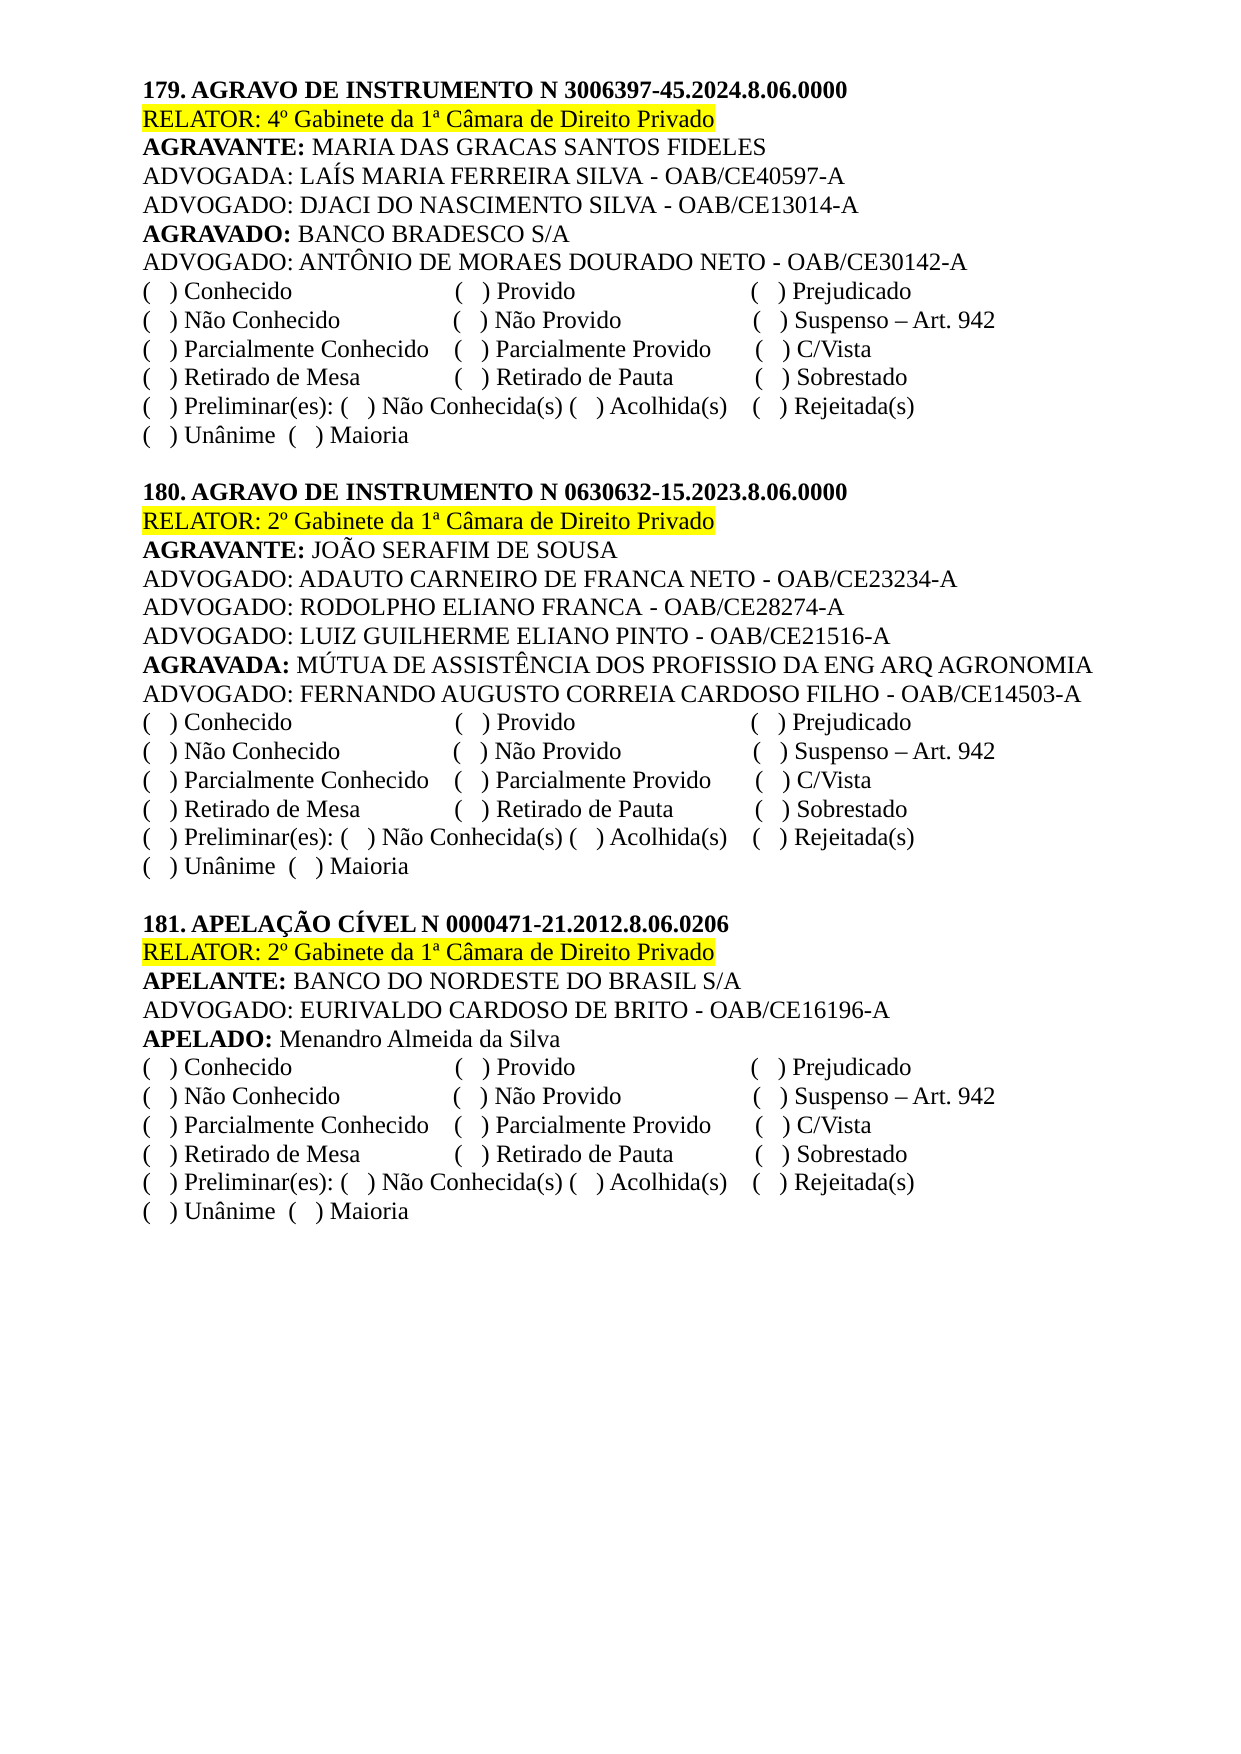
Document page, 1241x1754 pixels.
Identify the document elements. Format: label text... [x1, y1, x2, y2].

text ( ) Unânime ( ) Maioria 180. AGRAVO DE INSTRUMENTO N 0630632-15.2023.8.06.0000 RELATOR: 2º Gabinete da 1ª Câmara de Direito Privado AGRAVANTE: JOÃO SERAFIM DE SOUSA ADVOGADO: ADAUTO CARNEIRO DE FRANCA NETO - OAB/CE23234-A ADVOGADO: RODOLPHO ELIANO FRANCA - OAB/CE28274-A ADVOGADO: LUIZ GUILHERME ELIANO PINTO - OAB/CE21516-A AGRAVADA: MÚTUA DE ASSISTÊNCIA DOS PROFISSIO DA ENG ARQ AGRONOMIA ADVOGADO: FERNANDO AUGUSTO CORREIA CARDOSO FILHO - OAB/CE14503-A ( ) Conhecido ( ) Provido ( ) Prejudicado [142, 420, 1141, 736]
text ( ) Parcialmente Conhecido ( ) Parcialmente Provido ( ) C/Vista [142, 1110, 1141, 1139]
text ( ) Preliminar(es): ( ) Não Conhecida(s) ( ) Acolhida(s) ( ) Rejeitada(s) [142, 391, 1141, 420]
text ( ) Parcialmente Conhecido ( ) Parcialmente Provido ( ) C/Vista [142, 765, 1141, 794]
text ( ) Não Conhecido ( ) Não Provido ( ) Suspenso – Art. 942 [142, 305, 1141, 334]
text ( ) Retirado de Mesa ( ) Retirado de Pauta ( ) Sobrestado [142, 362, 1141, 391]
text ( ) Unânime ( ) Maioria 181. APELAÇÃO CÍVEL N 0000471-21.2012.8.06.0206 RELATOR: 2º Gabinete da 1ª Câmara de Direito Privado APELANTE: BANCO DO NORDESTE DO BRASIL S/A ADVOGADO: EURIVALDO CARDOSO DE BRITO - OAB/CE16196-A APELADO: Menandro Almeida da Silva ( ) Conhecido ( ) Provido ( ) Prejudicado [142, 851, 1141, 1081]
text ( ) Retirado de Mesa ( ) Retirado de Pauta ( ) Sobrestado [142, 1139, 1141, 1167]
text ( ) Não Conhecido ( ) Não Provido ( ) Suspenso – Art. 942 [142, 736, 1141, 765]
text ( ) Não Conhecido ( ) Não Provido ( ) Suspenso – Art. 942 [142, 1081, 1141, 1110]
text 179. AGRAVO DE INSTRUMENTO N 3006397-45.2024.8.06.0000 RELATOR: 4º Gabinete da 1ª Câmara de Direito Privado AGRAVANTE: MARIA DAS GRACAS SANTOS FIDELES ADVOGADA: LAÍS MARIA FERREIRA SILVA - OAB/CE40597-A ADVOGADO: DJACI DO NASCIMENTO SILVA - OAB/CE13014-A AGRAVADO: BANCO BRADESCO S/A ADVOGADO: ANTÔNIO DE MORAES DOURADO NETO - OAB/CE30142-A ( ) Conhecido ( ) Provido ( ) Prejudicado [142, 75, 1141, 305]
text ( ) Unânime ( ) Maioria [142, 1196, 1141, 1282]
text ( ) Parcialmente Conhecido ( ) Parcialmente Provido ( ) C/Vista [142, 334, 1141, 362]
text ( ) Preliminar(es): ( ) Não Conhecida(s) ( ) Acolhida(s) ( ) Rejeitada(s) [142, 1167, 1141, 1196]
text ( ) Retirado de Mesa ( ) Retirado de Pauta ( ) Sobrestado [142, 794, 1141, 822]
text ( ) Preliminar(es): ( ) Não Conhecida(s) ( ) Acolhida(s) ( ) Rejeitada(s) [142, 822, 1141, 851]
